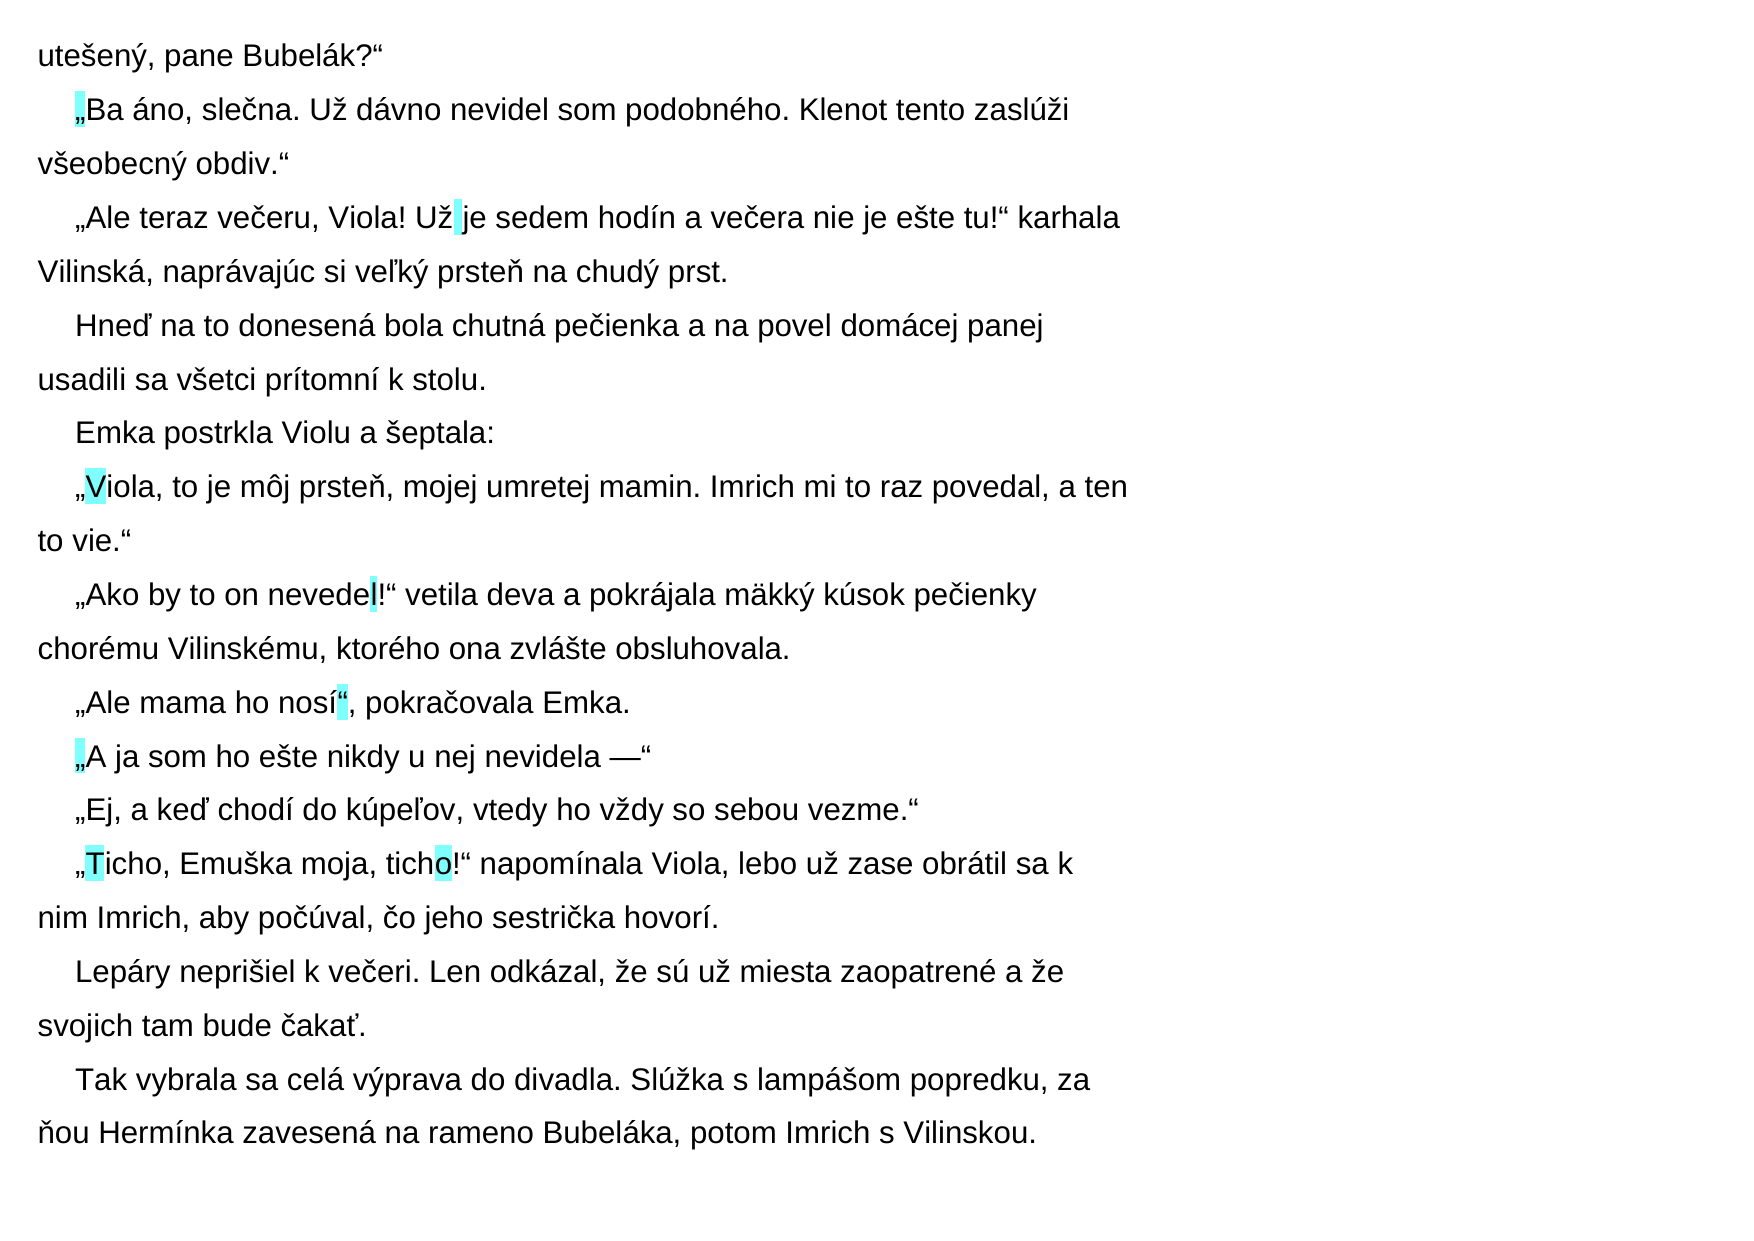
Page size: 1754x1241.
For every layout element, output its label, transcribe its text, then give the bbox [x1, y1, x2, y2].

text „A ja som ho ešte nikdy u nej nevidela —“ [37, 738, 1130, 773]
text „Ale teraz večeru, Viola! Už je sedem hodín a večera nie je ešte tu!“ karhala Vilinská, naprávajúc si veľký prsteň na chudý prst. [37, 199, 1130, 289]
text Hneď na to donesená bola chutná pečienka a na povel domácej panej usadili sa všetci prítomní k stolu. [37, 307, 1130, 397]
text Emka postrkla Violu a šeptala: [37, 414, 1130, 450]
text „Ticho, Emuška moja, ticho!“ napomínala Viola, lebo už zase obrátil sa k nim Imrich, aby počúval, čo jeho sestrička hovorí. [37, 845, 1130, 935]
text Tak vybrala sa celá výprava do divadla. Slúžka s lampášom popredku, za ňou Hermínka zavesená na rameno Bubeláka, potom Imrich s Vilinskou. [37, 1061, 1130, 1151]
text Lepáry neprišiel k večeri. Len odkázal, že sú už miesta zaopatrené a že svojich tam bude čakať. [37, 953, 1130, 1043]
text utešený, pane Bubelák?“ [37, 37, 1130, 73]
text „Ale mama ho nosí“, pokračovala Emka. [37, 684, 1130, 720]
text „Viola, to je môj prsteň, mojej umretej mamin. Imrich mi to raz povedal, a ten to vie.“ [37, 468, 1130, 558]
text „Ako by to on nevedel!“ vetila deva a pokrájala mäkký kúsok pečienky chorému Vilinskému, ktorého ona zvlášte obsluhovala. [37, 576, 1130, 666]
text „Ba áno, slečna. Už dávno nevidel som podobného. Klenot tento zaslúži všeobecný obdiv.“ [37, 91, 1130, 181]
text „Ej, a keď chodí do kúpeľov, vtedy ho vždy so sebou vezme.“ [37, 791, 1130, 827]
